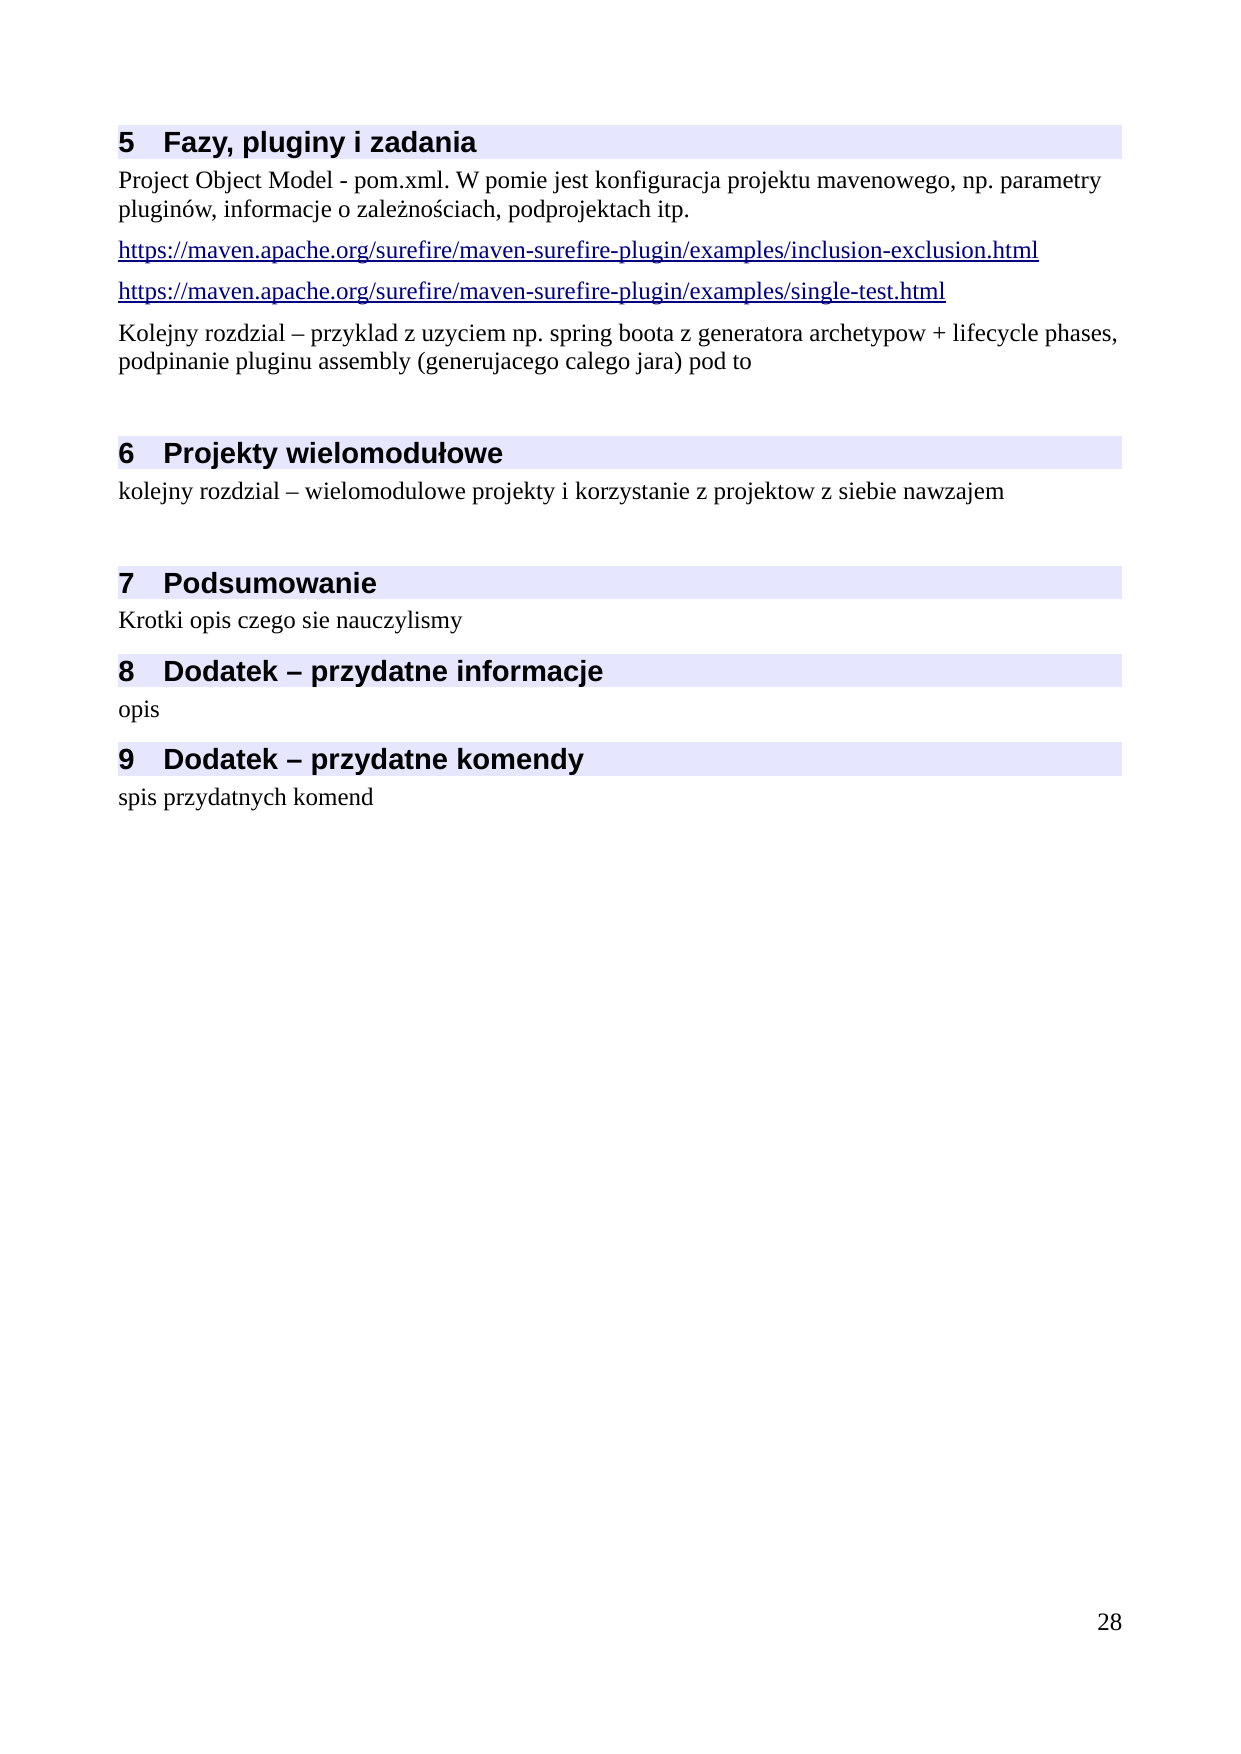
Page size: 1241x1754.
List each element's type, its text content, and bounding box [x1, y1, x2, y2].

text opis [118, 694, 1122, 723]
text https://maven.apache.org/surefire/maven-surefire-plugin/examples/inclusion-exclusion.html [118, 235, 1122, 264]
text spis przydatnych komend [118, 782, 1122, 811]
text https://maven.apache.org/surefire/maven-surefire-plugin/examples/single-test.html [118, 276, 1122, 305]
subtitle Podsumowanie [118, 566, 1122, 599]
text Project Object Model - pom.xml. W pomie jest konfiguracja projektu mavenowego, np. parametry pluginów, informacje o zależnościach, podprojektach itp. [118, 165, 1122, 223]
subtitle Dodatek – przydatne komendy [118, 742, 1122, 776]
subtitle Projekty wielomodułowe [118, 436, 1122, 469]
subtitle Fazy, pluginy i zadania [118, 125, 1122, 159]
text Kolejny rozdzial – przyklad z uzyciem np. spring boota z generatora archetypow + lifecycle phases, podpinanie pluginu assembly (generujacego calego jara) pod to [118, 318, 1122, 375]
text kolejny rozdzial – wielomodulowe projekty i korzystanie z projektow z siebie nawzajem [118, 476, 1122, 505]
text Krotki opis czego sie nauczylismy [118, 606, 1122, 634]
subtitle Dodatek – przydatne informacje [118, 654, 1122, 687]
